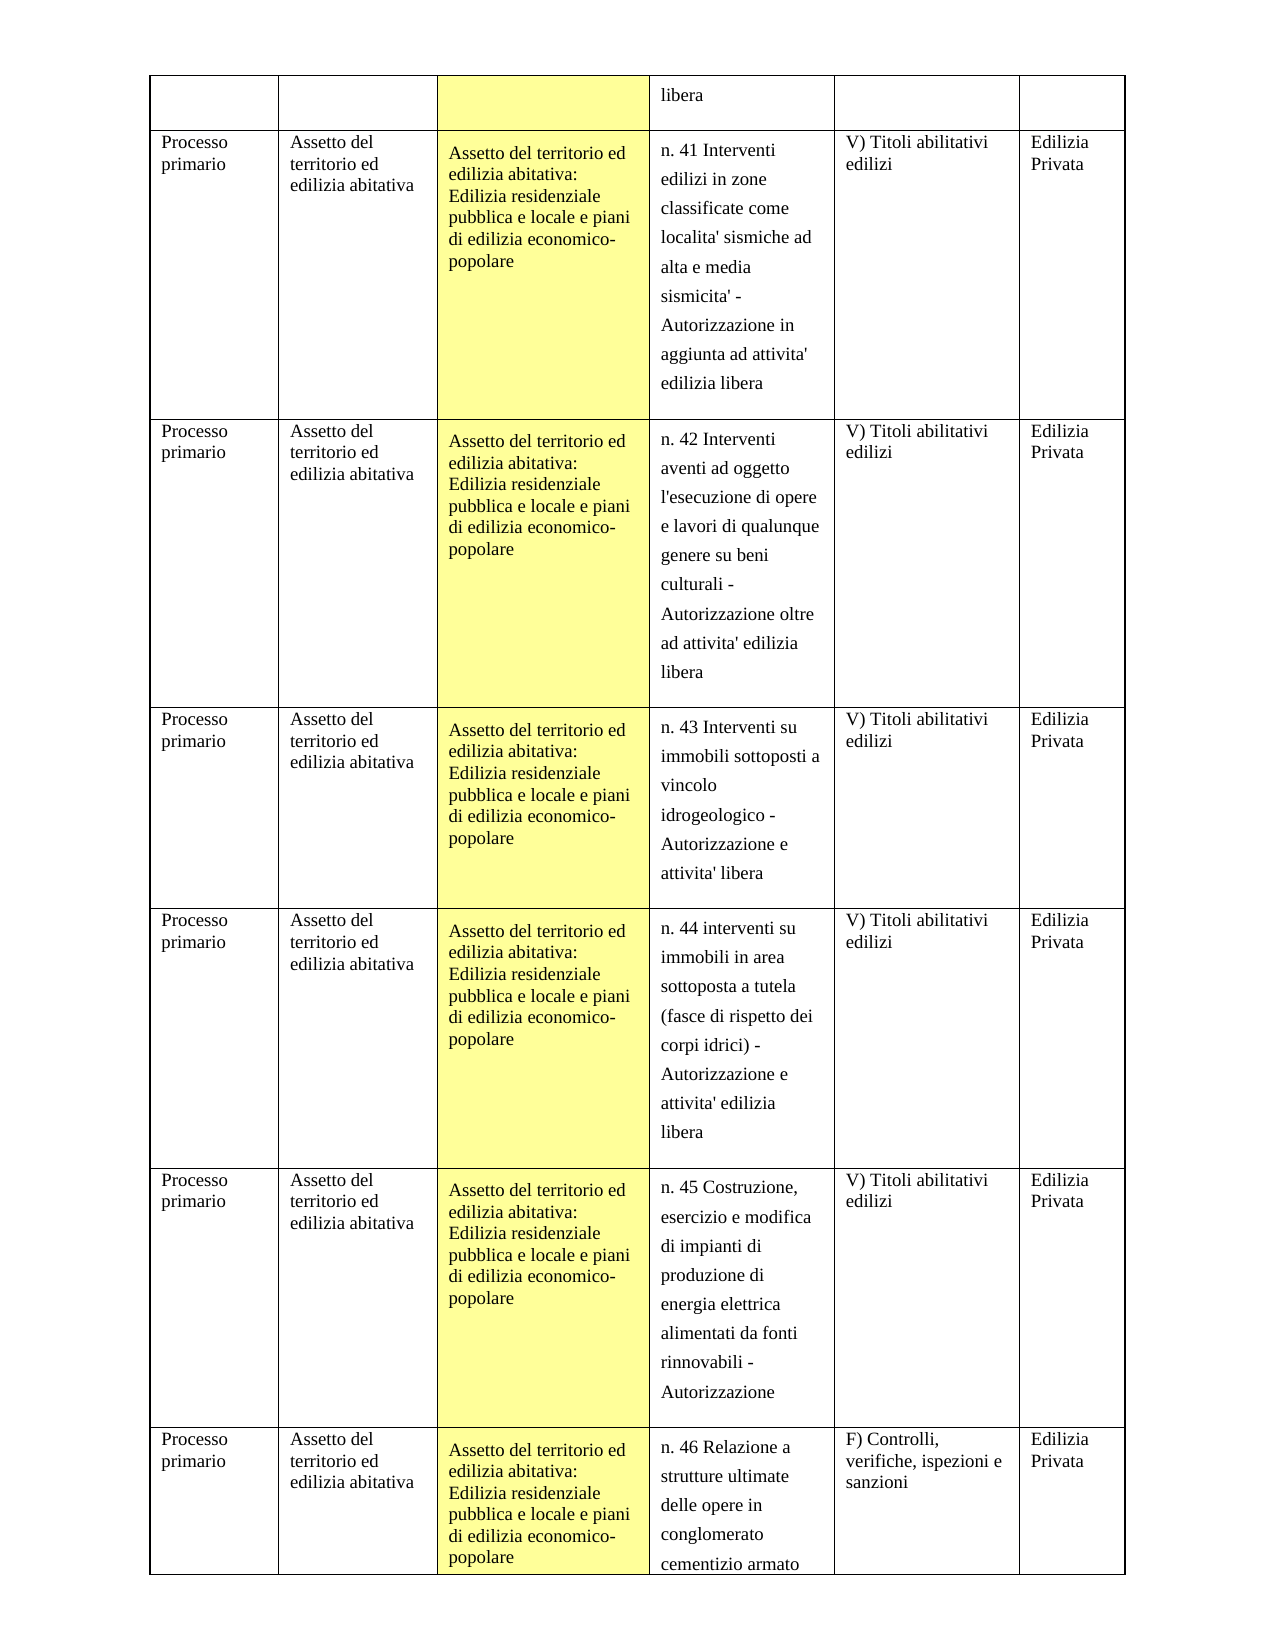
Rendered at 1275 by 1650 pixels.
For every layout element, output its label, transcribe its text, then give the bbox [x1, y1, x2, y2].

table_cell Assetto del territorio ed edilizia abitativa: Edilizia residenziale pubblica e locale e piani di edilizia economico-popolare [438, 131, 649, 419]
table_cell [835, 76, 1019, 130]
table_cell V) Titoli abilitativi edilizi [835, 131, 1019, 419]
table_cell Edilizia Privata [1020, 420, 1124, 707]
table_cell V) Titoli abilitativi edilizi [835, 1169, 1019, 1427]
table_cell Assetto del territorio ed edilizia abitativa [279, 1169, 437, 1427]
table_cell Assetto del territorio ed edilizia abitativa [279, 708, 437, 908]
table_cell Assetto del territorio ed edilizia abitativa [279, 909, 437, 1168]
table_cell Processo primario [151, 1169, 278, 1427]
table_cell Edilizia Privata [1020, 1428, 1124, 1574]
table_cell F) Controlli, verifiche, ispezioni e sanzioni [835, 1428, 1019, 1574]
table_cell Assetto del territorio ed edilizia abitativa [279, 420, 437, 707]
table_cell n. 45 Costruzione, esercizio e modifica di impianti di produzione di energia elettrica alimentati da fonti rinnovabili - Autorizzazione [650, 1169, 834, 1427]
table_cell Edilizia Privata [1020, 131, 1124, 419]
table_cell Edilizia Privata [1020, 708, 1124, 908]
table_cell Processo primario [151, 909, 278, 1168]
table_cell Processo primario [151, 131, 278, 419]
table_cell Processo primario [151, 420, 278, 707]
table_cell Assetto del territorio ed edilizia abitativa: Edilizia residenziale pubblica e locale e piani di edilizia economico-popolare [438, 909, 649, 1168]
table_cell [151, 76, 278, 130]
table_cell n. 44 interventi su immobili in area sottoposta a tutela (fasce di rispetto dei corpi idrici) - Autorizzazione e attivita' edilizia libera [650, 909, 834, 1168]
table_cell Processo primario [151, 708, 278, 908]
table_cell Edilizia Privata [1020, 909, 1124, 1168]
table_cell V) Titoli abilitativi edilizi [835, 909, 1019, 1168]
table_cell [1020, 76, 1124, 130]
table_cell [438, 76, 649, 130]
table_cell n. 43 Interventi su immobili sottoposti a vincolo idrogeologico - Autorizzazione e attivita' libera [650, 708, 834, 908]
table_cell Assetto del territorio ed edilizia abitativa: Edilizia residenziale pubblica e locale e piani di edilizia economico-popolare [438, 1428, 649, 1574]
table_cell Assetto del territorio ed edilizia abitativa: Edilizia residenziale pubblica e locale e piani di edilizia economico-popolare [438, 1169, 649, 1427]
table_cell Assetto del territorio ed edilizia abitativa [279, 131, 437, 419]
table_cell n. 46 Relazione a strutture ultimate delle opere in conglomerato cementizio armato [650, 1428, 834, 1574]
table_cell Assetto del territorio ed edilizia abitativa: Edilizia residenziale pubblica e locale e piani di edilizia economico-popolare [438, 420, 649, 707]
table_cell Assetto del territorio ed edilizia abitativa: Edilizia residenziale pubblica e locale e piani di edilizia economico-popolare [438, 708, 649, 908]
table_cell n. 42 Interventi aventi ad oggetto l'esecuzione di opere e lavori di qualunque genere su beni culturali - Autorizzazione oltre ad attivita' edilizia libera [650, 420, 834, 707]
table_cell n. 41 Interventi edilizi in zone classificate come localita' sismiche ad alta e media sismicita' - Autorizzazione in aggiunta ad attivita' edilizia libera [650, 131, 834, 419]
table_cell V) Titoli abilitativi edilizi [835, 420, 1019, 707]
table_cell Processo primario [151, 1428, 278, 1574]
table_cell Edilizia Privata [1020, 1169, 1124, 1427]
table_cell V) Titoli abilitativi edilizi [835, 708, 1019, 908]
table_cell libera [650, 76, 834, 130]
table_cell Assetto del territorio ed edilizia abitativa [279, 1428, 437, 1574]
table_cell [279, 76, 437, 130]
